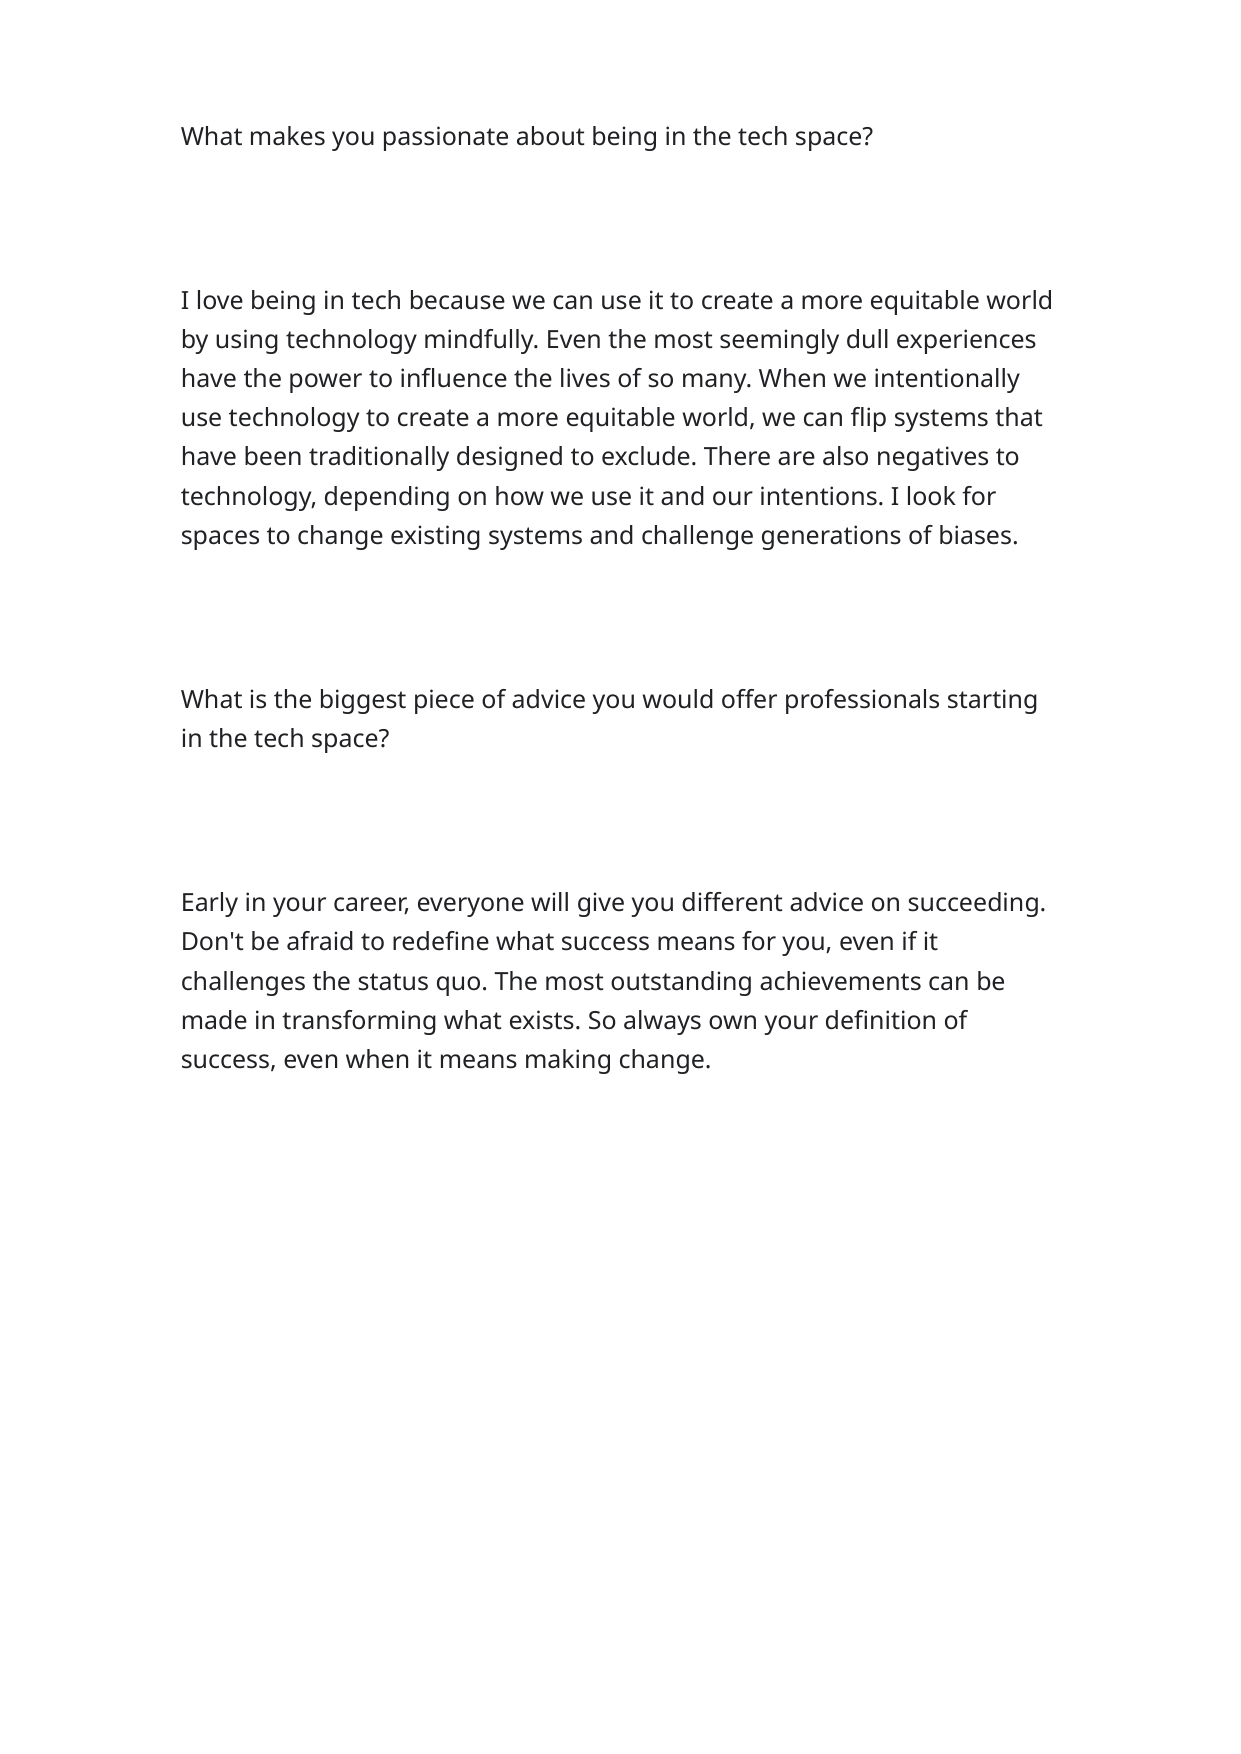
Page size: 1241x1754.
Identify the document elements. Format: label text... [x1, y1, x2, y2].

text I love being in tech because we can use it to create a more equitable world by using technology mindfully. Even the most seemingly dull experiences have the power to influence the lives of so many. When we intentionally use technology to create a more equitable world, we can flip systems that have been traditionally designed to exclude. There are also negatives to technology, depending on how we use it and our intentions. I look for spaces to change existing systems and challenge generations of biases. [181, 282, 1059, 551]
text Early in your career, everyone will give you different advice on succeeding. Don't be afraid to redefine what success means for you, even if it challenges the status quo. The most outstanding achievements can be made in transforming what exists. So always own your definition of success, even when it means making change. [181, 885, 1059, 1076]
text What is the biggest piece of advice you would offer professionals starting in the tech space? [181, 681, 1059, 755]
text What makes you passionate about being in the tech space? [181, 118, 1059, 152]
